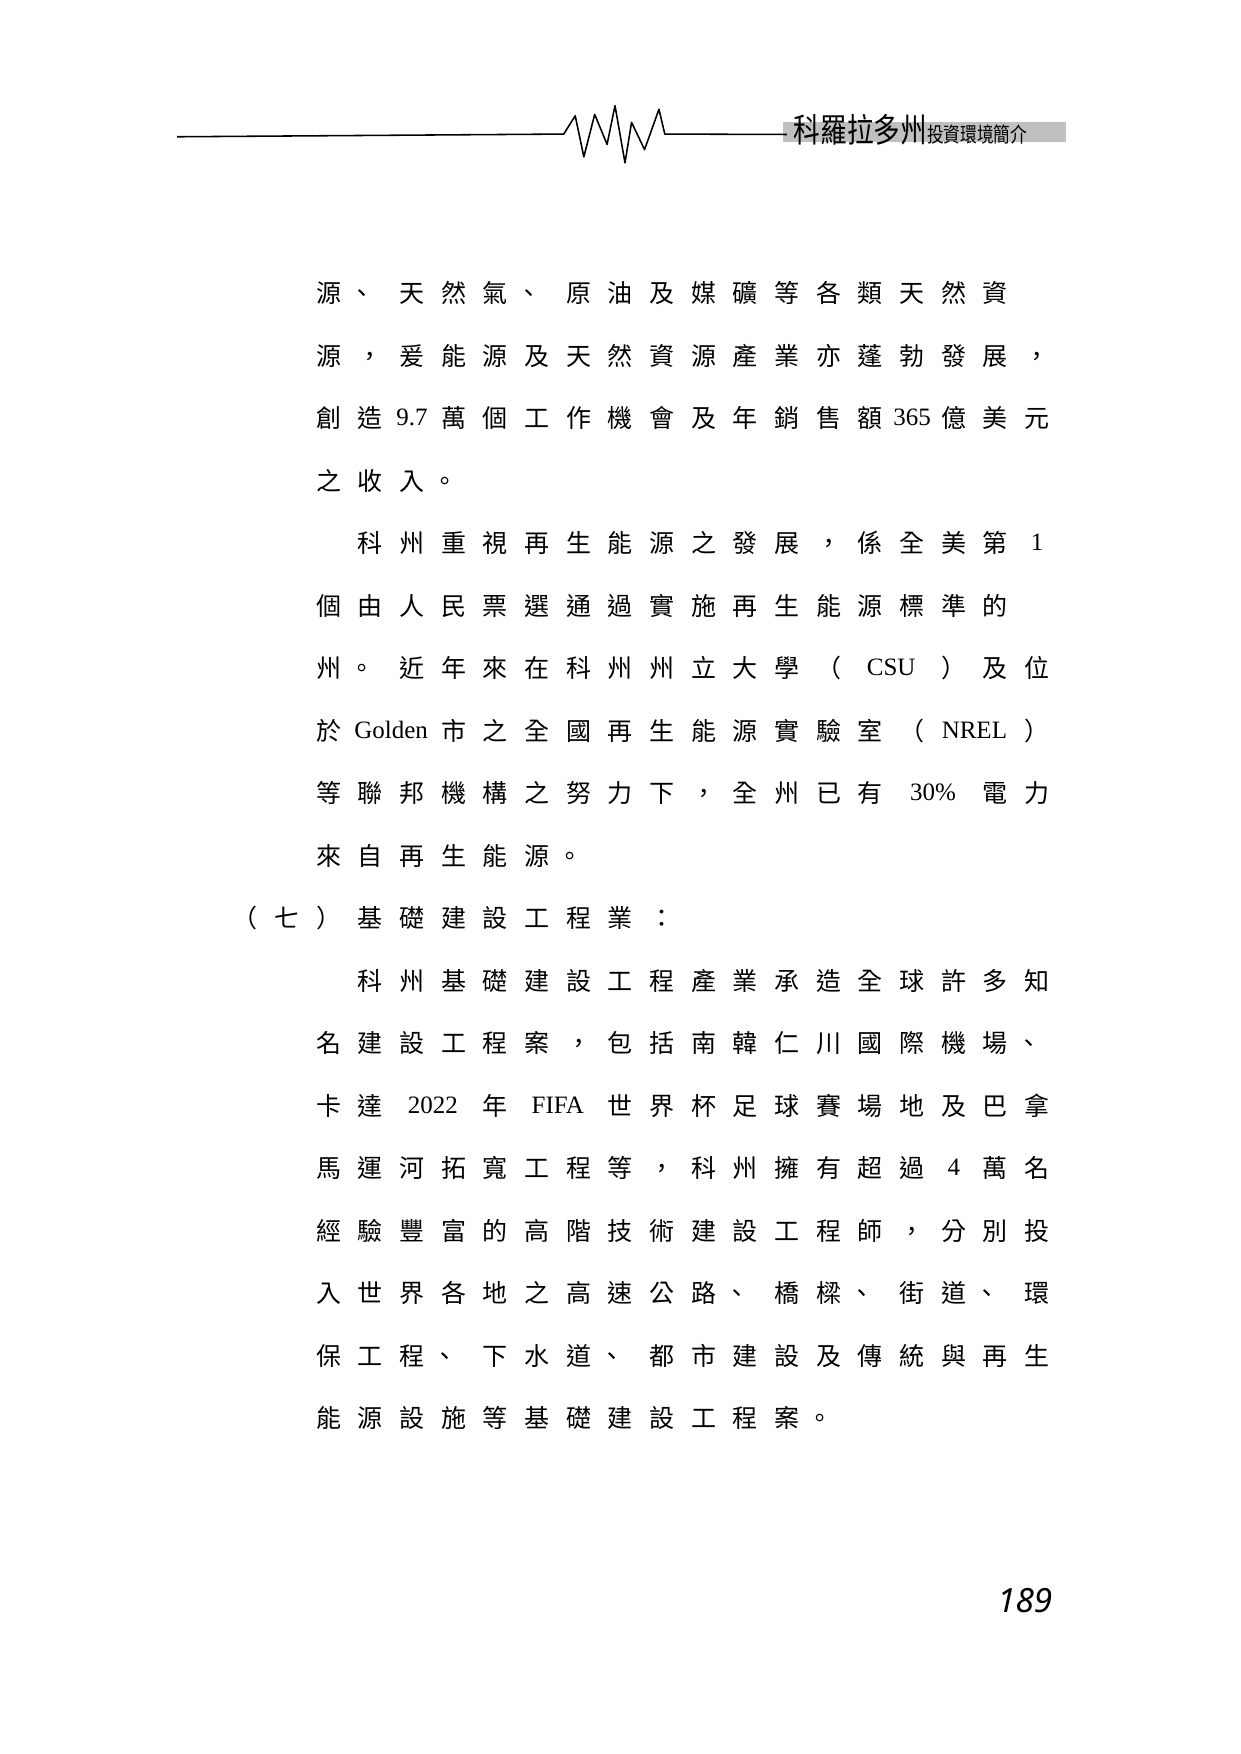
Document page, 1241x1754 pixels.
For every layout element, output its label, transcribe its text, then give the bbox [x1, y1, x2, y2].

text 科州重視再生能源之發展，係全美第1個由人民票選通過實施再生能源標準的州。近年來在科州州立大學（CSU）及位於Golden市之全國再生能源實驗室（NREL）等聯邦機構之努力下，全州已有30%電力來自再生能源。 [281, 500, 1058, 875]
text 科州基礎建設工程產業承造全球許多知名建設工程案，包括南韓仁川國際機場、卡達2022年FIFA世界杯足球賽場地及巴拿馬運河拓寬工程等，科州擁有超過4萬名經驗豐富的高階技術建設工程師，分別投入世界各地之高速公路、橋樑、街道、環保工程、下水道、都市建設及傳統與再生能源設施等基礎建設工程案。 [281, 938, 1058, 1438]
text 源、天然氣、原油及媒礦等各類天然資源，爰能源及天然資源產業亦蓬勃發展，創造9.7萬個工作機會及年銷售額365億美元之收入。 [281, 250, 1058, 500]
text （七）基礎建設工程業： [207, 875, 1058, 938]
